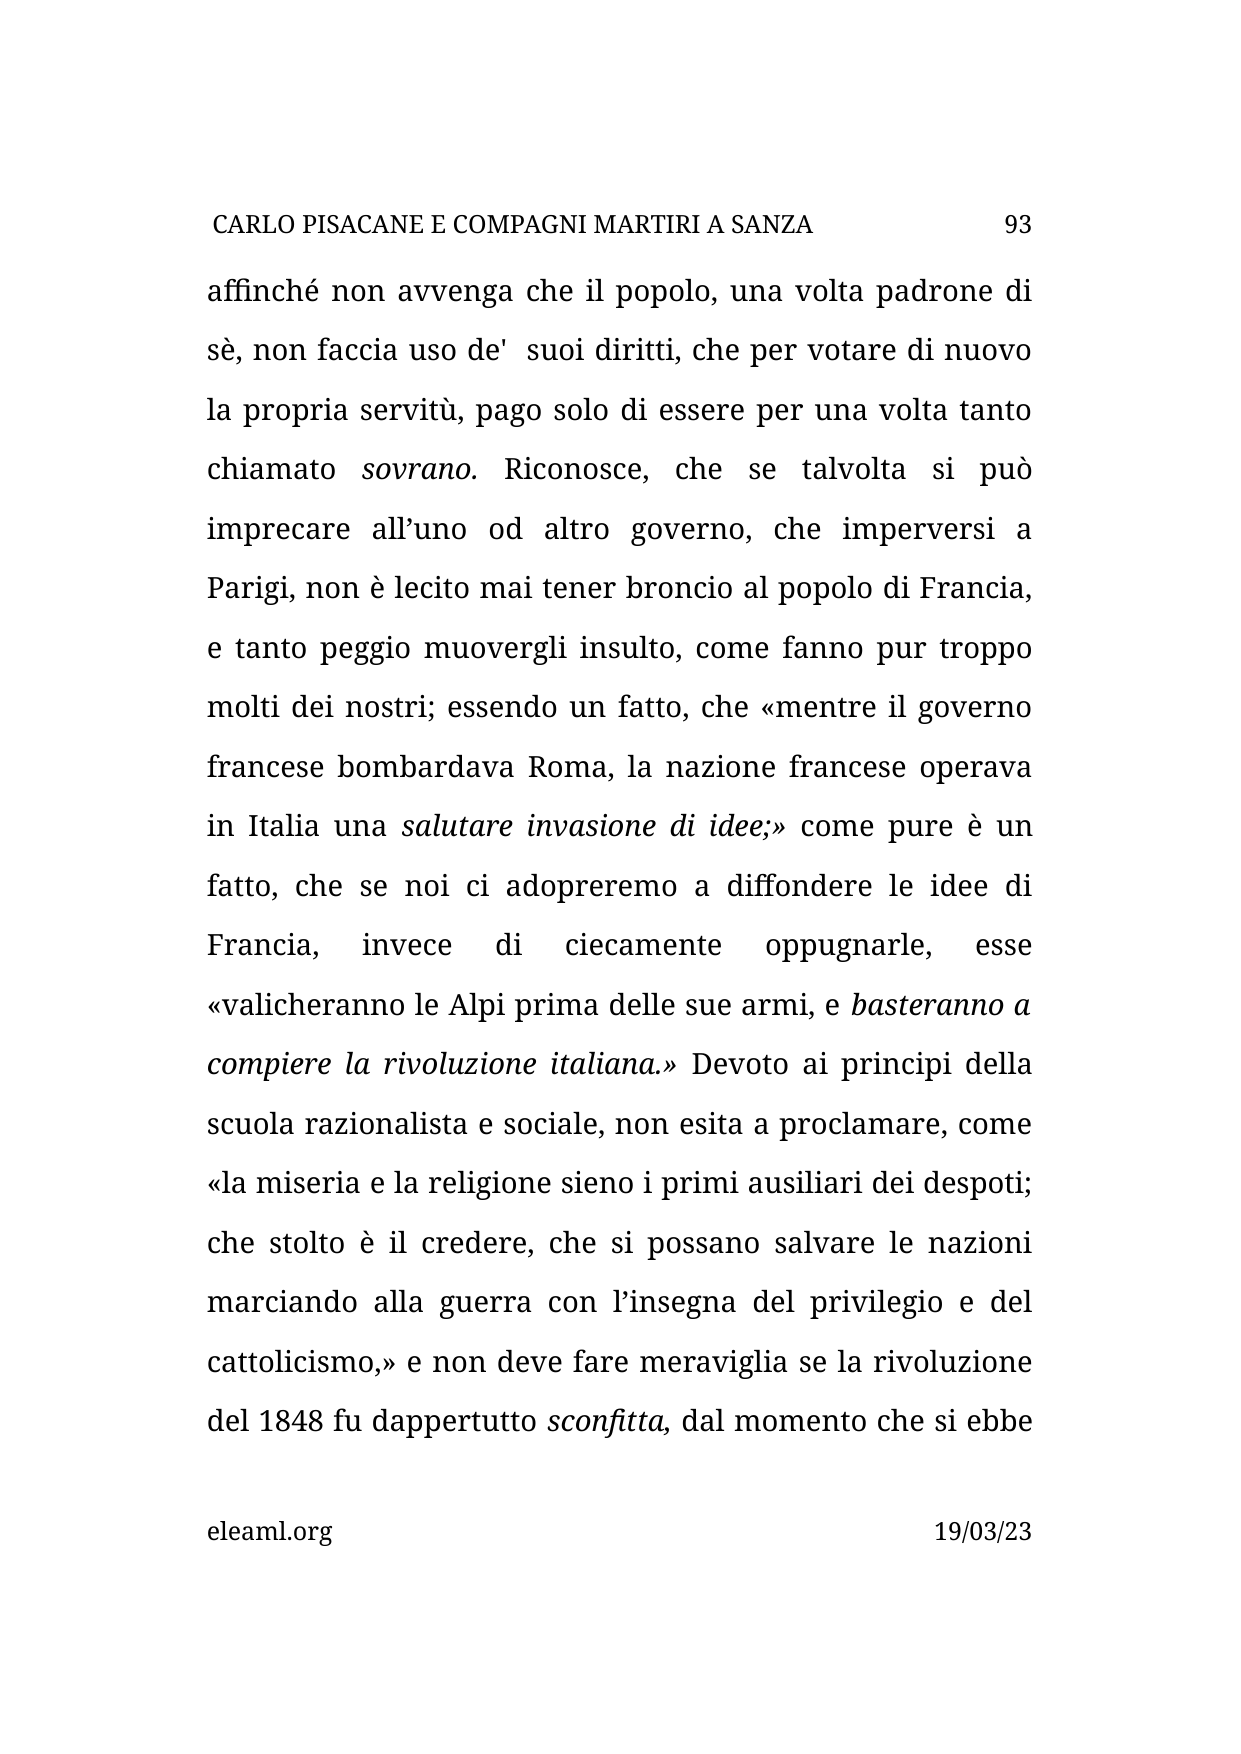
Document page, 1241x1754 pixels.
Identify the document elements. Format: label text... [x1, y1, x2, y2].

text affinché non avvenga che il popolo, una volta padrone di sè, non faccia uso de' suoi diritti, che per votare di nuovo la propria servitù, pago solo di essere per una volta tanto chiamato sovrano. Riconosce, che se talvolta si può imprecare all’uno od altro governo, che imperversi a Parigi, non è lecito mai tener broncio al popolo di Francia, e tanto peggio muovergli insulto, come fanno pur troppo molti dei nostri; essendo un fatto, che «mentre il governo francese bombardava Roma, la nazione francese operava in Italia una salutare invasione di idee;» come pure è un fatto, che se noi ci adopreremo a diffondere le idee di Francia, invece di ciecamente oppugnarle, esse «valicheranno le Alpi prima delle sue armi, e basteranno a compiere la rivoluzione italiana.» Devoto ai principi della scuola razionalista e sociale, non esita a proclamare, come «la miseria e la religione sieno i primi ausiliari dei despoti; che stolto è il credere, che si possano salvare le nazioni marciando alla guerra con l’insegna del privilegio e del cattolicismo,» e non deve fare meraviglia se la rivoluzione del 1848 fu dappertutto sconfitta, dal momento che si ebbe [207, 270, 1033, 1440]
